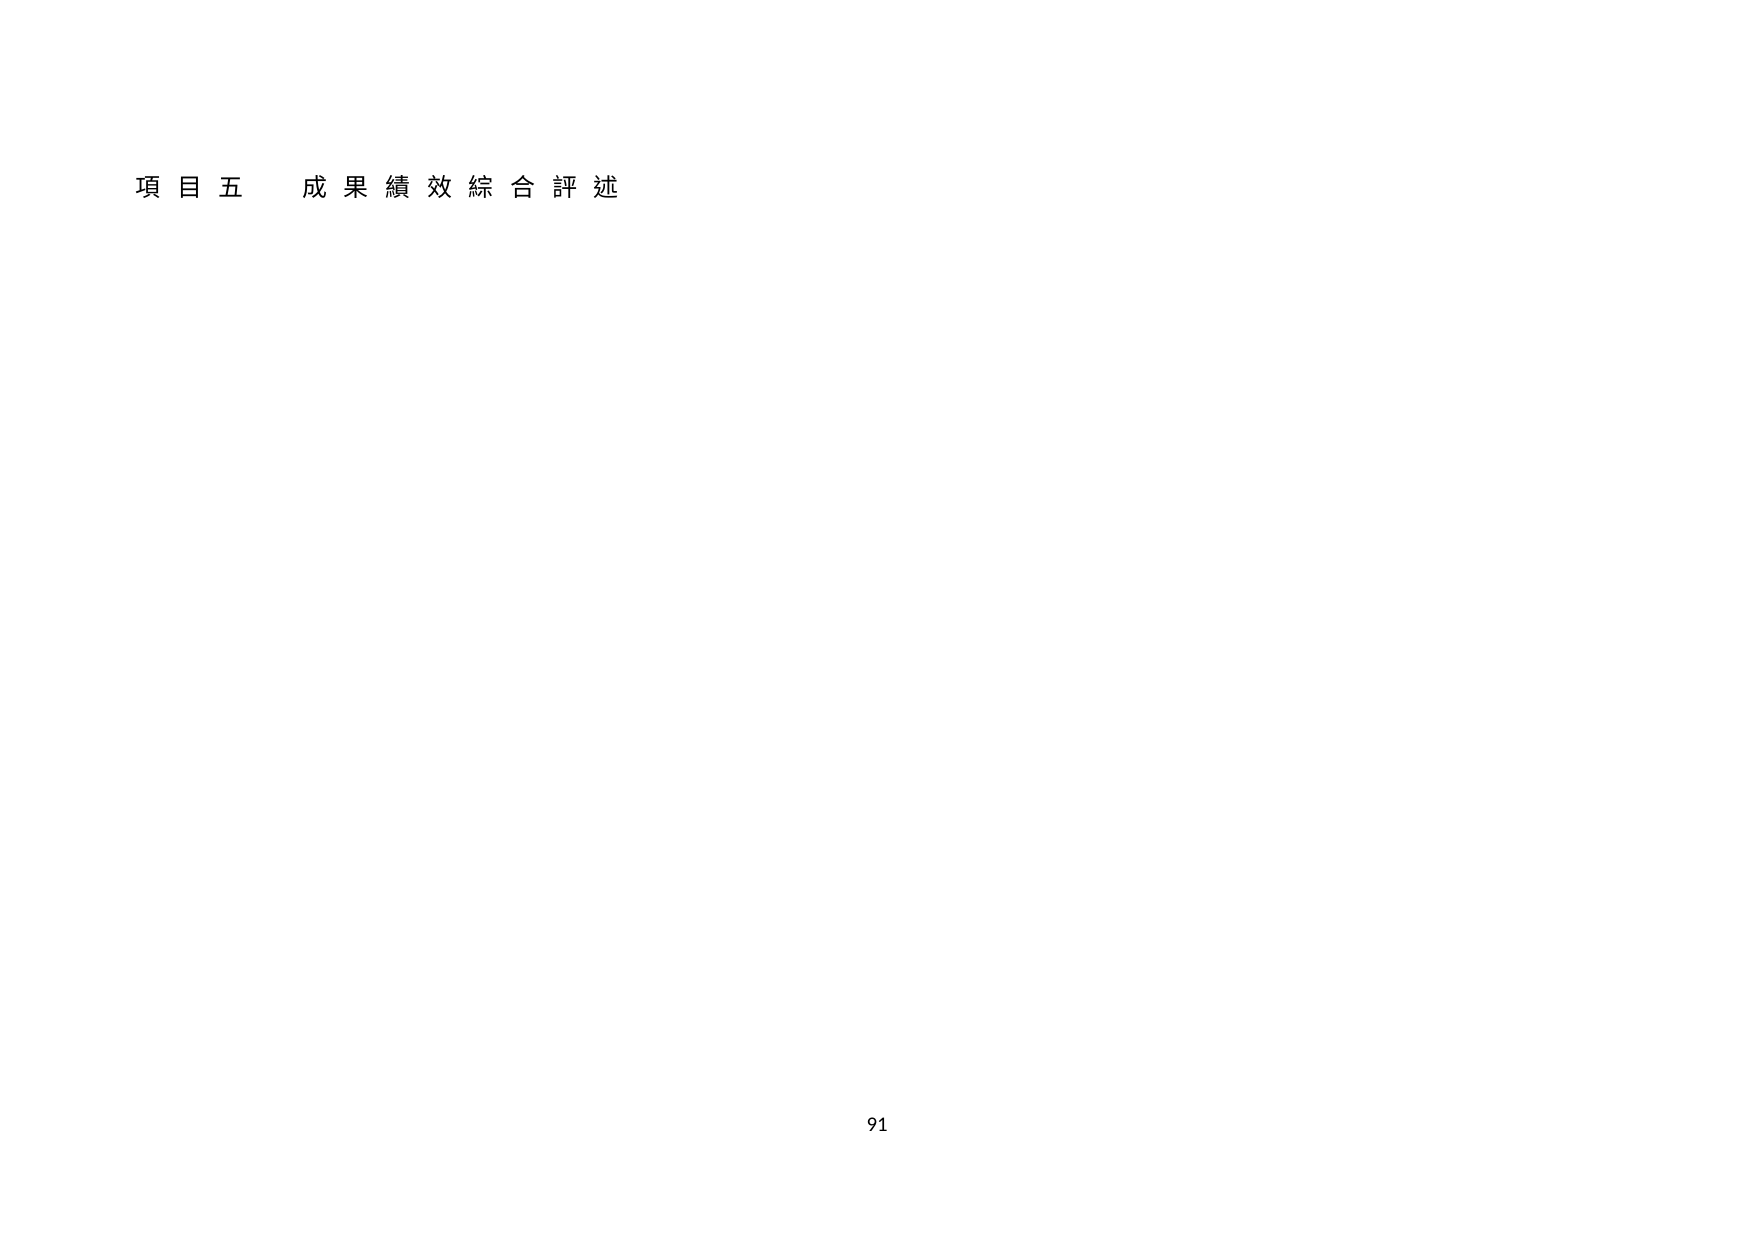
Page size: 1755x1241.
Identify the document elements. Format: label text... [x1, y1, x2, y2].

text 項目五 成果績效綜合評述 [109, 144, 1669, 207]
